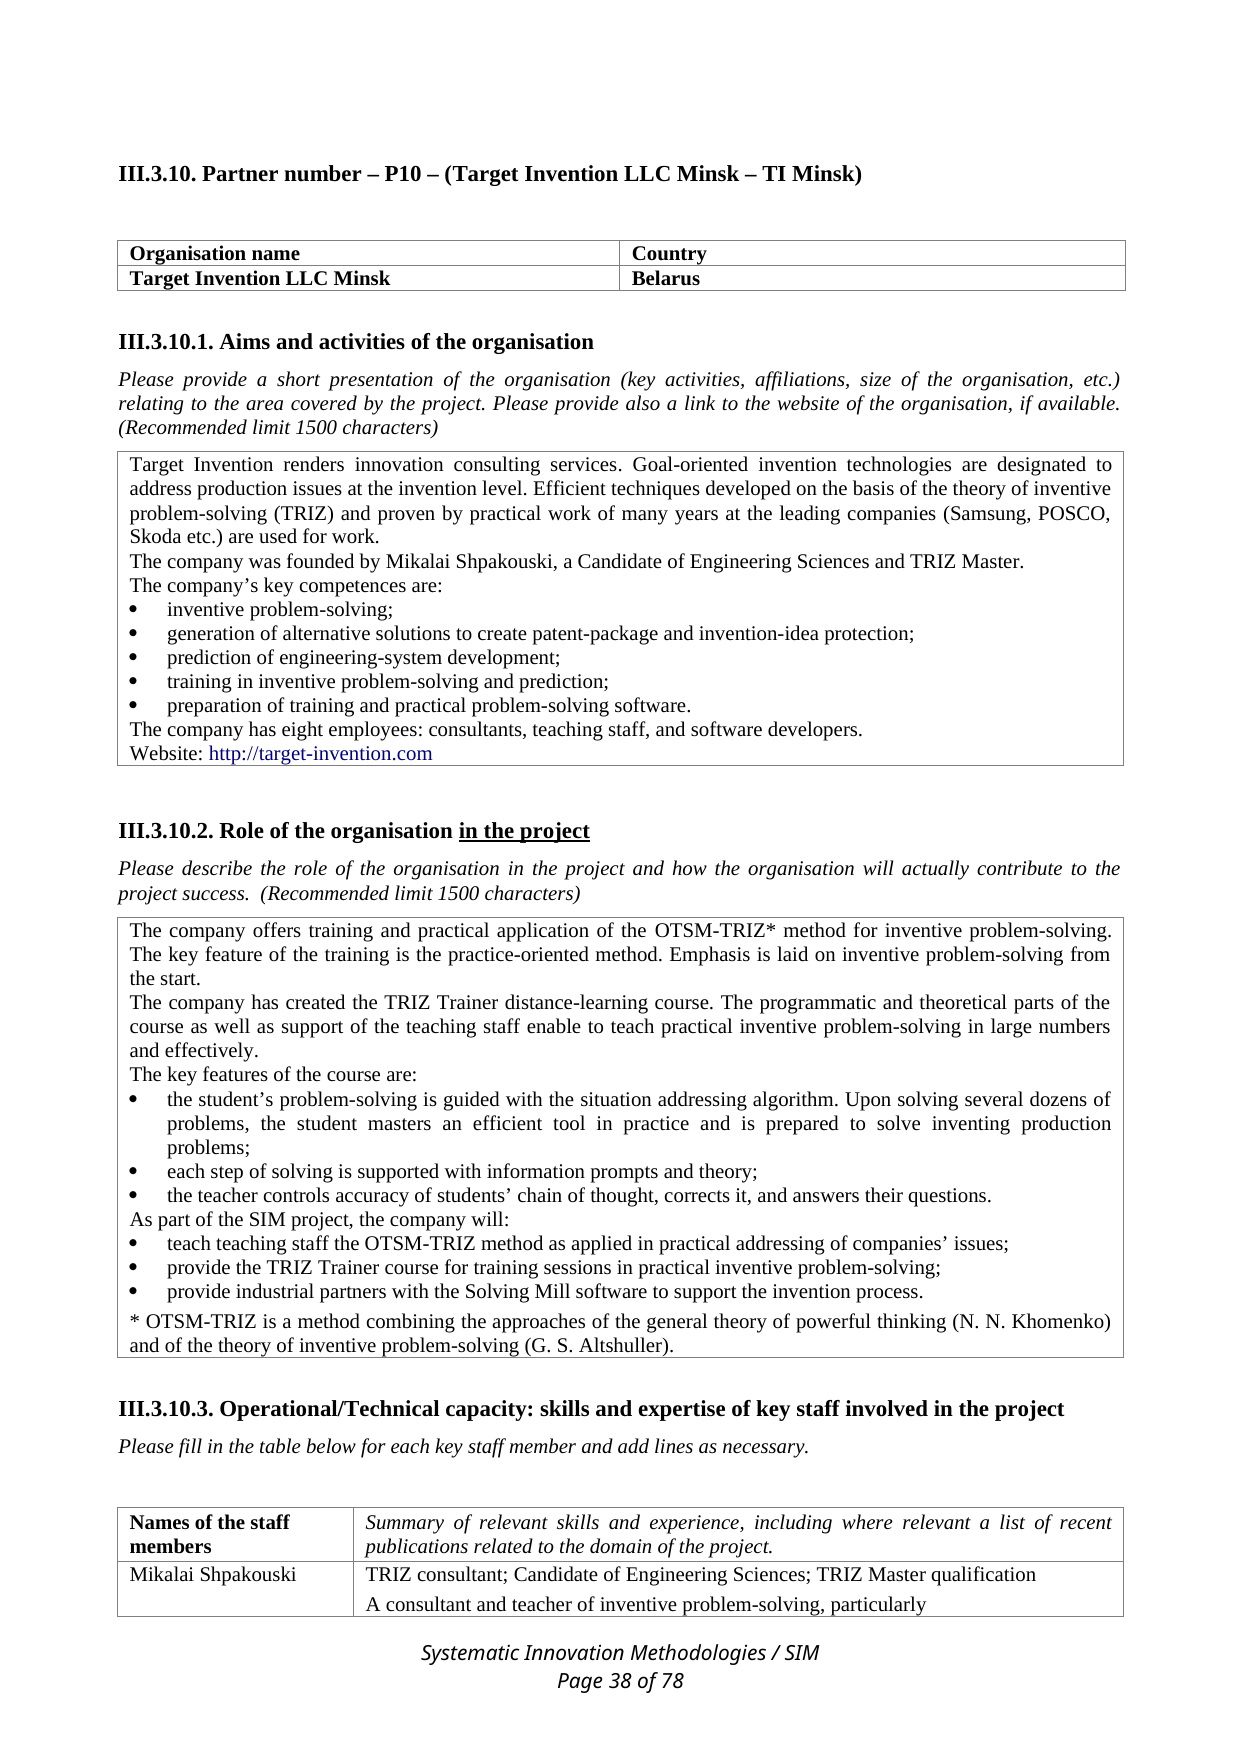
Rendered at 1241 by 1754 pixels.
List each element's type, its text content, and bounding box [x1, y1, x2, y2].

text Please fill in the table below for each key staff member and add lines as necessary. [118, 1433, 1122, 1458]
table_cell Target Invention LLC Minsk [118, 266, 619, 290]
table_header Target Invention renders innovation consulting services. Goal-oriented invention technologies are designated to address production issues at the invention level. Efficient techniques developed on the basis of the theory of inventive problem-solving (TRIZ) and proven by practical work of many years at the leading companies (Samsung, POSCO, Skoda etc.) are used for work. The company was founded by Mikalai Shpakouski, a Candidate of Engineering Sciences and TRIZ Master. The company’s key competences are: inventive problem-solving; generation of alternative solutions to create patent-package and invention-idea protection; prediction of engineering-system development; training in inventive problem-solving and prediction; preparation of training and practical problem-solving software. The company has eight employees: consultants, teaching staff, and software developers. Website: http://target-invention.com [118, 452, 1123, 765]
text III.3.10.2. Role of the organisation in the project [118, 817, 1122, 844]
table_header Names of the staff members [118, 1508, 353, 1561]
text III.3.10.1. Aims and activities of the organisation [118, 328, 1122, 354]
table_header Organisation name [118, 241, 619, 265]
text Please provide a short presentation of the organisation (key activities, affiliations, size of the organisation, etc.) relating to the area covered by the project. Please provide also a link to the website of the organisation, if available. (Recommended limit 1500 characters) [118, 367, 1122, 439]
table_header The company offers training and practical application of the OTSM-TRIZ* method for inventive problem-solving. The key feature of the training is the practice-oriented method. Emphasis is laid on inventive problem-solving from the start. The company has created the TRIZ Trainer distance-learning course. The programmatic and theoretical parts of the course as well as support of the teaching staff enable to teach practical inventive problem-solving in large numbers and effectively. The key features of the course are: the student’s problem-solving is guided with the situation addressing algorithm. Upon solving several dozens of problems, the student masters an efficient tool in practice and is prepared to solve inventing production problems; each step of solving is supported with information prompts and theory; the teacher controls accuracy of students’ chain of thought, corrects it, and answers their questions. As part of the SIM project, the company will: teach teaching staff the OTSM-TRIZ method as applied in practical addressing of companies’ issues; provide the TRIZ Trainer course for training sessions in practical inventive problem-solving; provide industrial partners with the Solving Mill software to support the invention process. * OTSM-TRIZ is a method combining the approaches of the general theory of powerful thinking (N. N. Khomenko) and of the theory of inventive problem-solving (G. S. Altshuller). [118, 918, 1123, 1357]
table_header Country [620, 241, 1125, 265]
table_cell Mikalai Shpakouski [118, 1562, 353, 1616]
subtitle III.3.10. Partner number – P10 – (Target Invention LLC Minsk – TI Minsk) [118, 160, 1122, 187]
text Please describe the role of the organisation in the project and how the organisation will actually contribute to the project success. (Recommended limit 1500 characters) [118, 856, 1122, 904]
text III.3.10.3. Operational/Technical capacity: skills and expertise of key staff involved in the project [118, 1395, 1122, 1421]
table_cell Belarus [620, 266, 1125, 290]
table_header Summary of relevant skills and experience, including where relevant a list of recent publications related to the domain of the project. [354, 1508, 1123, 1561]
